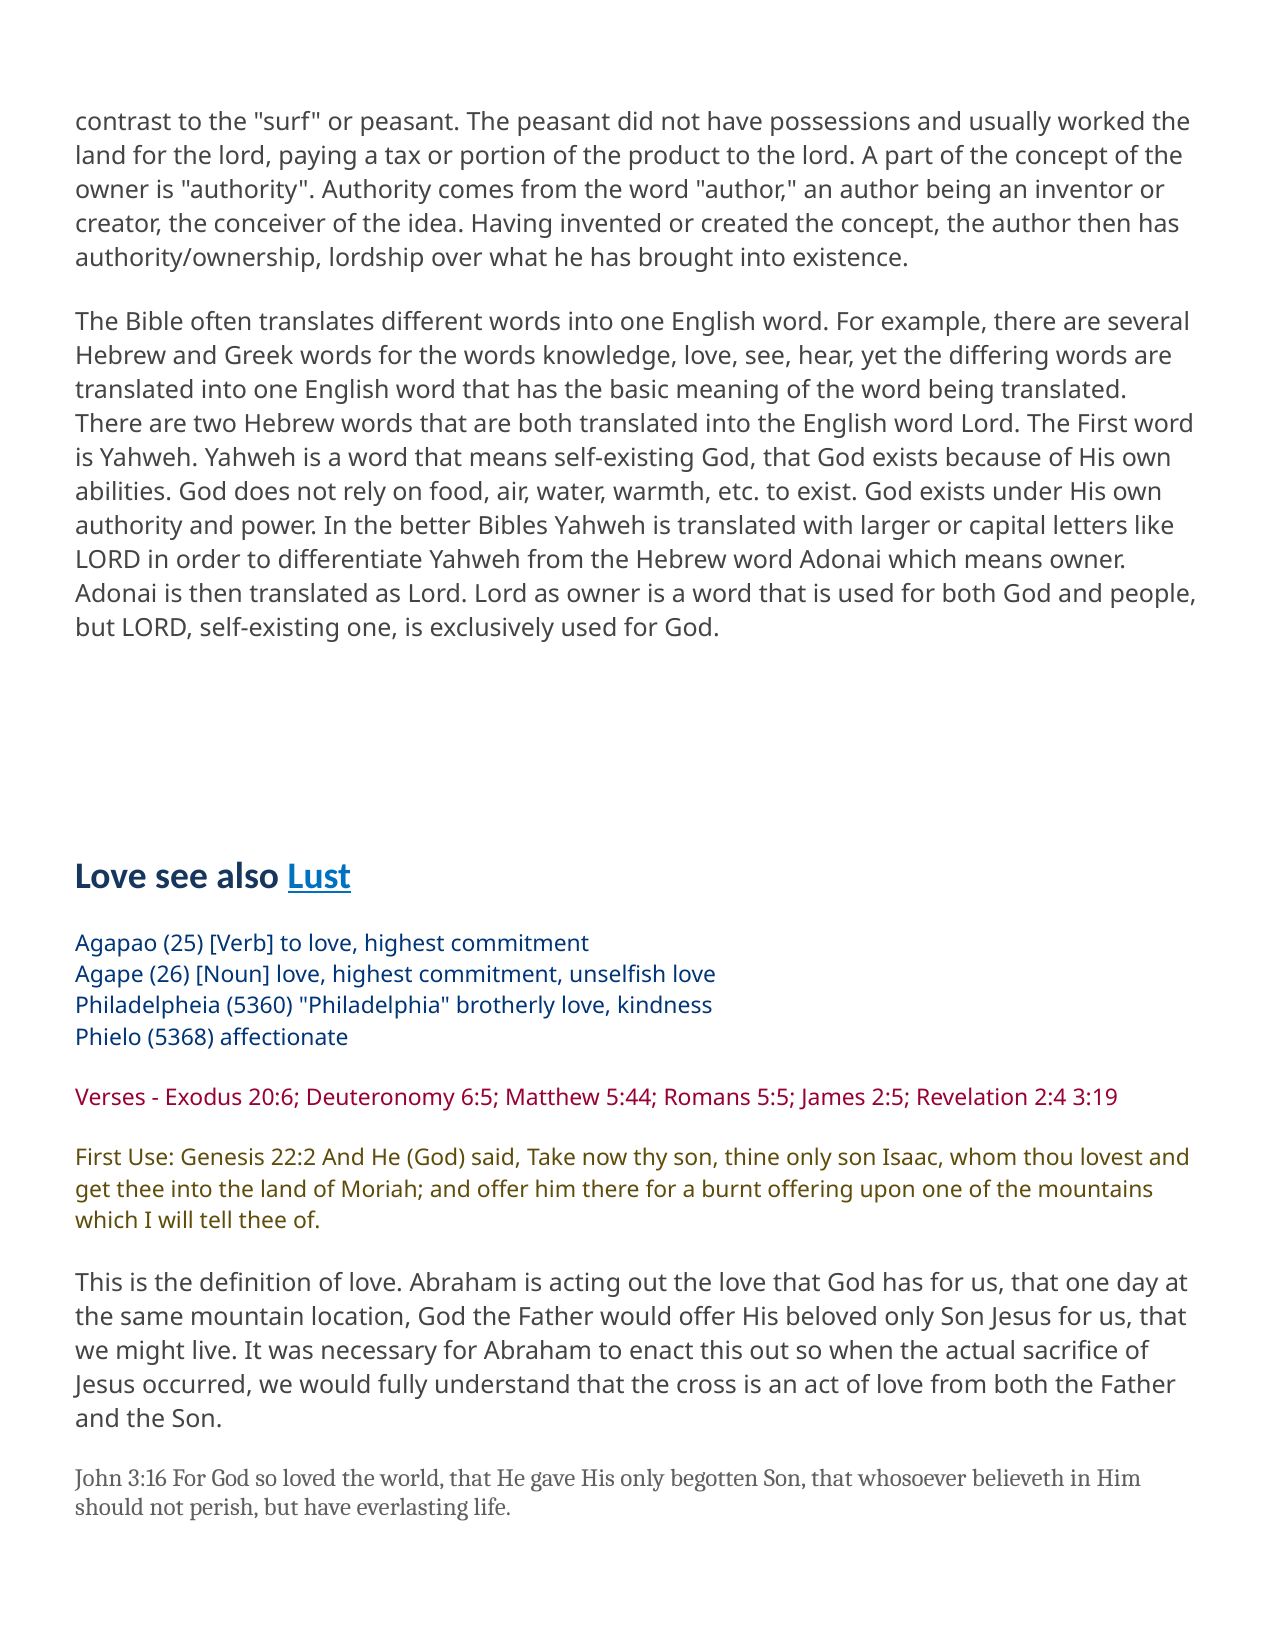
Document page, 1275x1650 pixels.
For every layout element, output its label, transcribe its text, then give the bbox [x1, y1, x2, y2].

text The Bible often translates different words into one English word. For example, there are several Hebrew and Greek words for the words knowledge, love, see, hear, yet the differing words are translated into one English word that has the basic meaning of the word being translated. There are two Hebrew words that are both translated into the English word Lord. The First word is Yahweh. Yahweh is a word that means self-existing God, that God exists because of His own abilities. God does not rely on food, air, water, warmth, etc. to exist. God exists under His own authority and power. In the better Bibles Yahweh is translated with larger or capital letters like LORD in order to differentiate Yahweh from the Hebrew word Adonai which means owner. Adonai is then translated as Lord. Lord as owner is a word that is used for both God and people, but LORD, self-existing one, is exclusively used for God. [75, 303, 1200, 644]
text Agapao (25) [Verb] to love, highest commitment Agape (26) [Noun] love, highest commitment, unselfish love Philadelpheia (5360) "Philadelphia" brotherly love, kindness Phielo (5368) affectionate [75, 927, 1200, 1052]
subtitle Love see also Lust [75, 852, 1200, 897]
text John 3:16 For God so loved the world, that He gave His only begotten Son, that whosoever believeth in Him should not perish, but have everlasting life. [75, 1464, 1200, 1521]
text First Use: Genesis 22:2 And He (God) said, Take now thy son, thine only son Isaac, whom thou lovest and get thee into the land of Moriah; and offer him there for a burnt offering upon one of the mountains which I will tell thee of. [75, 1141, 1200, 1235]
text contrast to the "surf" or peasant. The peasant did not have possessions and usually worked the land for the lord, paying a tax or portion of the product to the lord. A part of the concept of the owner is "authority". Authority comes from the word "author," an author being an inventor or creator, the conceiver of the idea. Having invented or created the concept, the author then has authority/ownership, lordship over what he has brought into existence. [75, 104, 1200, 274]
text Verses - Exodus 20:6; Deuteronomy 6:5; Matthew 5:44; Romans 5:5; James 2:5; Revelation 2:4 3:19 [75, 1081, 1200, 1112]
text This is the definition of love. Abraham is acting out the love that God has for us, that one day at the same mountain location, God the Father would offer His beloved only Son Jesus for us, that we might live. It was necessary for Abraham to enact this out so when the actual sacrifice of Jesus occurred, we would fully understand that the cross is an act of love from both the Father and the Son. [75, 1264, 1200, 1434]
